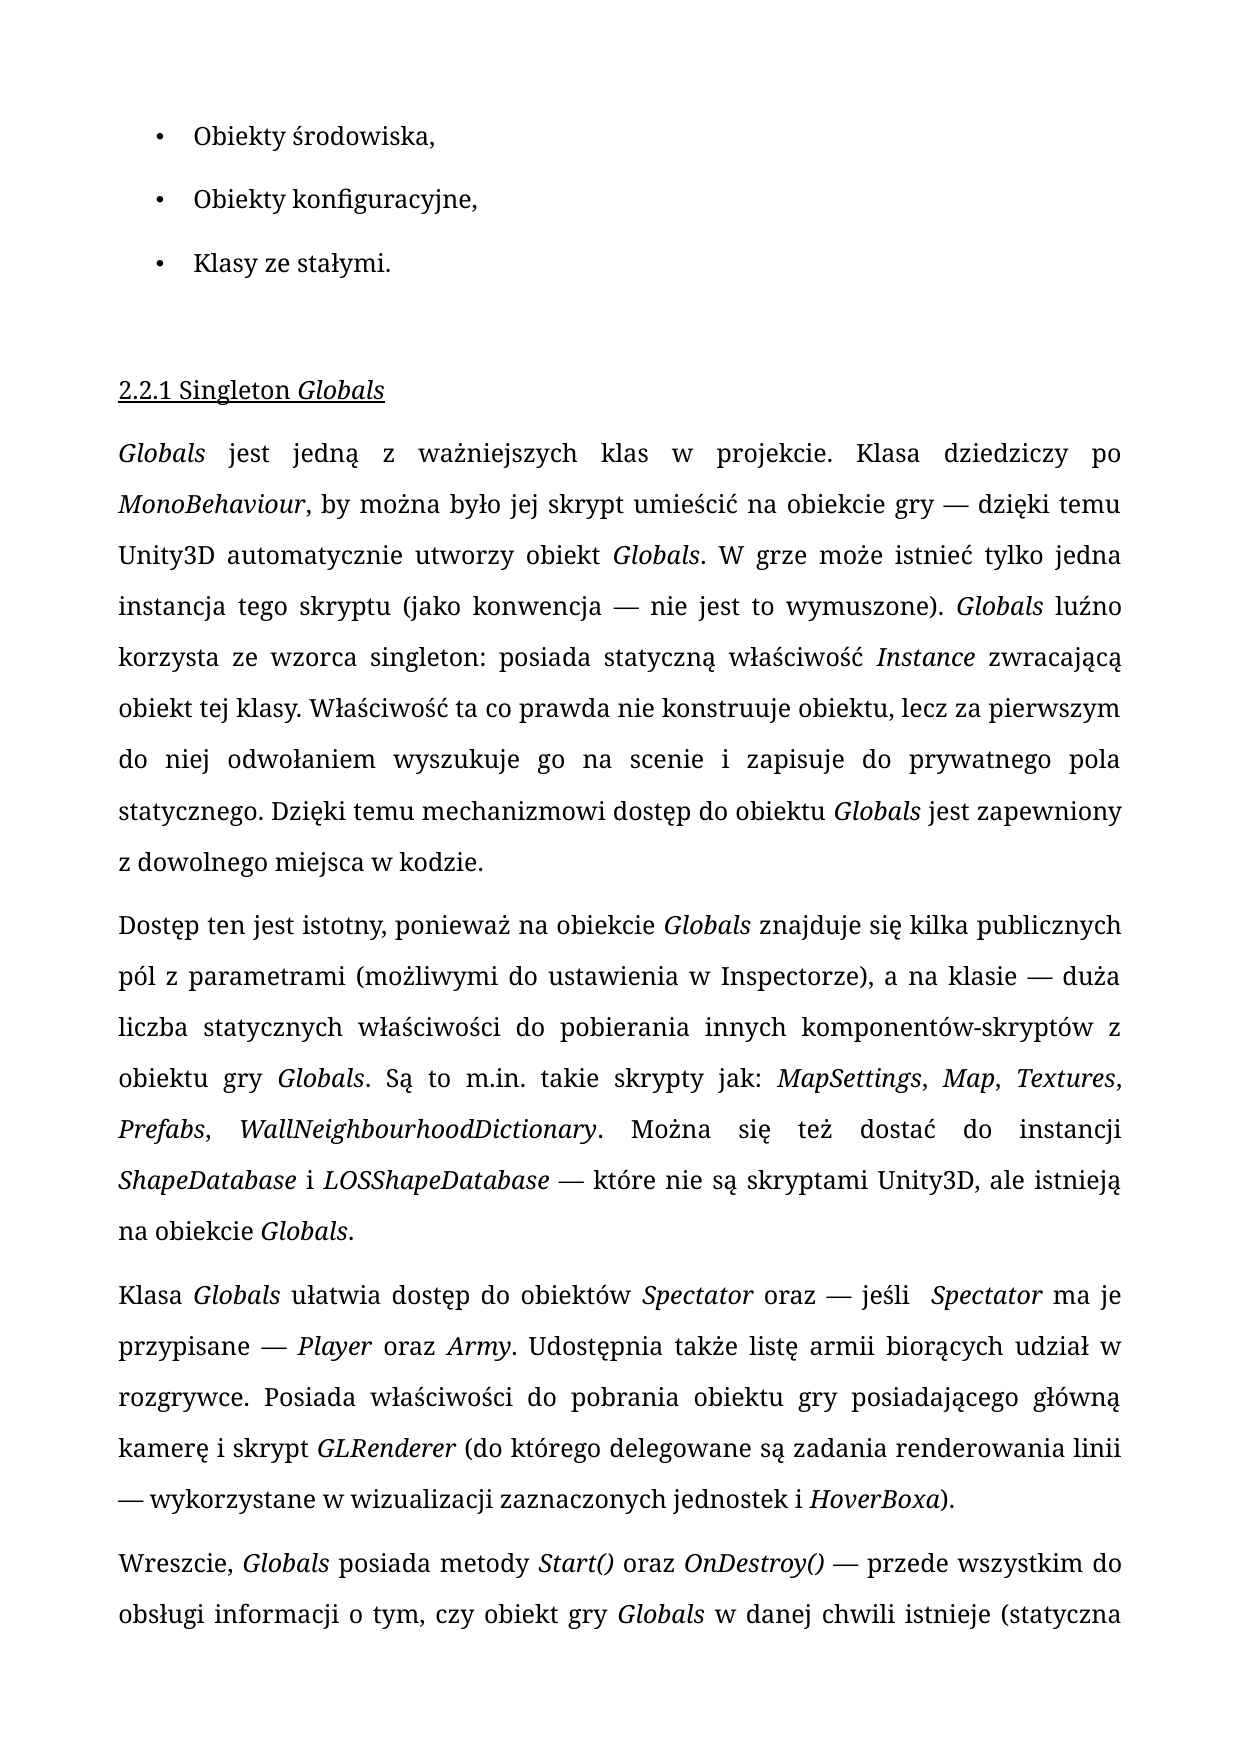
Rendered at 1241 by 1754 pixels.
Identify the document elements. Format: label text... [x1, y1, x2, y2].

list Obiekty konfiguracyjne, [156, 182, 1122, 216]
text Globals jest jedną z ważniejszych klas w projekcie. Klasa dziedziczy po MonoBehaviour, by można było jej skrypt umieścić na obiekcie gry — dzięki temu Unity3D automatycznie utworzy obiekt Globals. W grze może istnieć tylko jedna instancja tego skryptu (jako konwencja — nie jest to wymuszone). Globals luźno korzysta ze wzorca singleton: posiada statyczną właściwość Instance zwracającą obiekt tej klasy. Właściwość ta co prawda nie konstruuje obiektu, lecz za pierwszym do niej odwołaniem wyszukuje go na scenie i zapisuje do prywatnego pola statycznego. Dzięki temu mechanizmowi dostęp do obiektu Globals jest zapewniony z dowolnego miejsca w kodzie. [118, 436, 1122, 878]
list Obiekty środowiska, [156, 118, 1122, 152]
list Klasy ze stałymi. [156, 245, 1122, 279]
text Wreszcie, Globals posiada metody Start() oraz OnDestroy() — przede wszystkim do obsługi informacji o tym, czy obiekt gry Globals w danej chwili istnieje (statyczna [118, 1545, 1122, 1630]
text Klasa Globals ułatwia dostęp do obiektów Spectator oraz — jeśli Spectator ma je przypisane — Player oraz Army. Udostępnia także listę armii biorących udział w rozgrywce. Posiada właściwości do pobrania obiektu gry posiadającego główną kamerę i skrypt GLRenderer (do którego delegowane są zadania renderowania linii — wykorzystane w wizualizacji zaznaczonych jednostek i HoverBoxa). [118, 1277, 1122, 1516]
text Dostęp ten jest istotny, ponieważ na obiekcie Globals znajduje się kilka publicznych pól z parametrami (możliwymi do ustawienia w Inspectorze), a na klasie — duża liczba statycznych właściwości do pobierania innych komponentów-skryptów z obiektu gry Globals. Są to m.in. takie skrypty jak: MapSettings, Map, Textures, Prefabs, WallNeighbourhoodDictionary. Można się też dostać do instancji ShapeDatabase i LOSShapeDatabase — które nie są skryptami Unity3D, ale istnieją na obiekcie Globals. [118, 908, 1122, 1248]
text 2.2.1 Singleton Globals [118, 372, 1122, 406]
